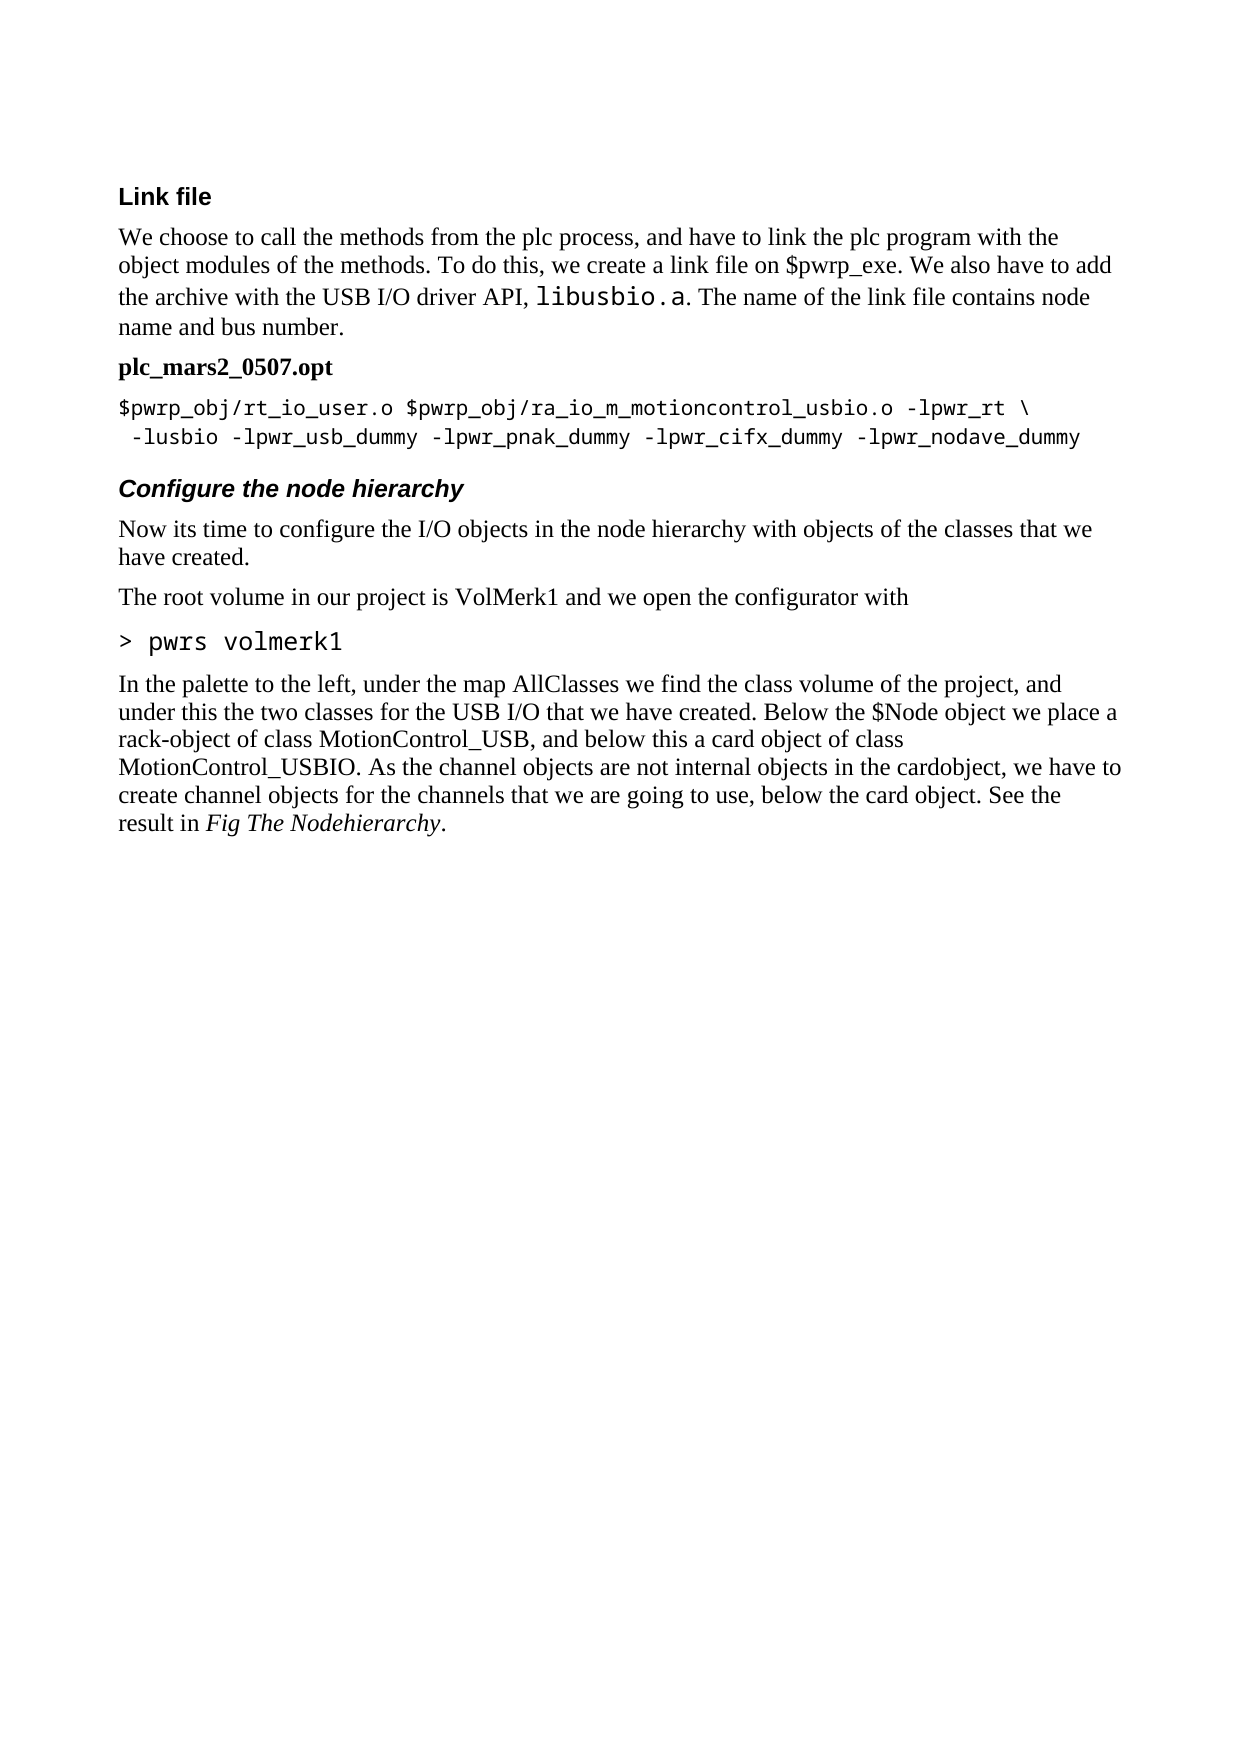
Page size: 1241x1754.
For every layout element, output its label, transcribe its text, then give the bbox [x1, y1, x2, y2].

text $pwrp_obj/rt_io_user.o $pwrp_obj/ra_io_m_motioncontrol_usbio.o -lpwr_rt \ [118, 393, 1122, 422]
subtitle Configure the node hierarchy [118, 475, 1122, 503]
subtitle Link file [118, 183, 1122, 211]
text We choose to call the methods from the plc process, and have to link the plc program with the object modules of the methods. To do this, we create a link file on $pwrp_exe. We also have to add the archive with the USB I/O driver API, libusbio.a. The name of the link file contains node name and bus number. [118, 223, 1122, 341]
text The root volume in our project is VolMerk1 and we open the configurator with [118, 583, 1122, 611]
text -lusbio -lpwr_usb_dummy -lpwr_pnak_dummy -lpwr_cifx_dummy -lpwr_nodave_dummy [118, 422, 1122, 450]
text In the palette to the left, under the map AllClasses we find the class volume of the project, and under this the two classes for the USB I/O that we have created. Below the $Node object we place a rack-object of class MotionControl_USB, and below this a card object of class MotionControl_USBIO. As the channel objects are not internal objects in the cardobject, we have to create channel objects for the channels that we are going to use, below the card object. See the result in Fig The Nodehierarchy. [118, 670, 1122, 836]
text Now its time to configure the I/O objects in the node hierarchy with objects of the classes that we have created. [118, 516, 1122, 571]
text plc_mars2_0507.opt [118, 353, 1122, 381]
text > pwrs volmerk1 [118, 624, 1122, 658]
